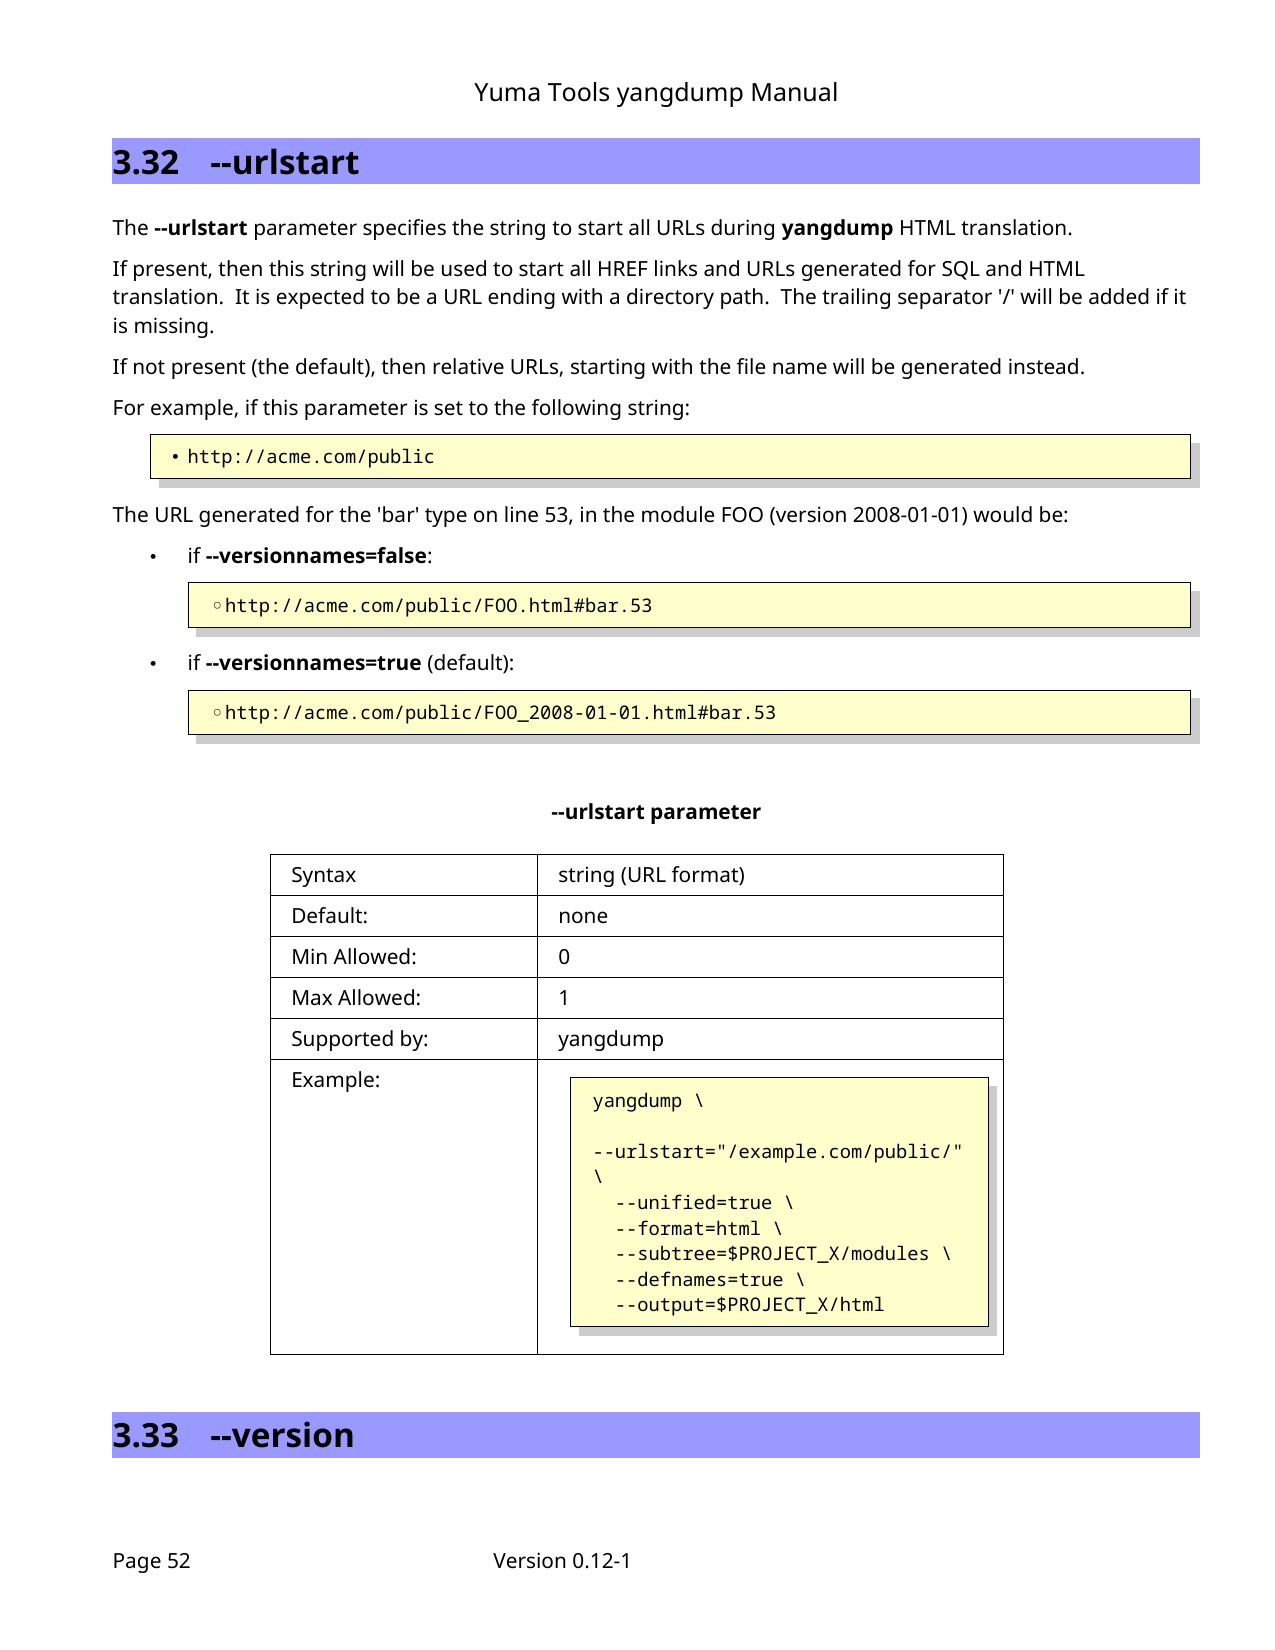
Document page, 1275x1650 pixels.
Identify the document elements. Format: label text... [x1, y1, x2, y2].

list http://acme.com/public/FOO.html#bar.53 [189, 583, 1190, 627]
list if --versionnames=false: [150, 541, 1200, 569]
table_cell Example: [271, 1060, 537, 1353]
subtitle --urlstart [112, 138, 1200, 184]
table_cell Default: [271, 896, 537, 936]
text The URL generated for the 'bar' type on line 53, in the module FOO (version 2008-01-01) would be: [112, 500, 1200, 529]
table_cell yangdump [538, 1019, 1003, 1058]
table_cell Max Allowed: [271, 978, 537, 1017]
list if --versionnames=true (default): [150, 648, 1200, 677]
text If present, then this string will be used to start all HREF links and URLs generated for SQL and HTML translation. It is expected to be a URL ending with a directory path. The trailing separator '/' will be added if it is missing. [112, 254, 1200, 339]
table_header string (URL format) [538, 855, 1003, 895]
table_cell Supported by: [271, 1019, 537, 1058]
table_cell 1 [538, 978, 1003, 1017]
subtitle --urlstart parameter [127, 797, 1185, 825]
list http://acme.com/public [151, 435, 1190, 478]
text The --urlstart parameter specifies the string to start all URLs during yangdump HTML translation. [112, 213, 1200, 242]
list http://acme.com/public/FOO_2008-01-01.html#bar.53 [189, 691, 1190, 734]
table_cell yangdump \ --urlstart="/example.com/public/" \ --unified=true \ --format=html \ --subtree=$PROJECT_X/modules \ --defnames=true \ --output=$PROJECT_X/html [538, 1060, 1003, 1353]
subtitle --version [112, 1412, 1200, 1458]
text If not present (the default), then relative URLs, starting with the file name will be generated instead. [112, 352, 1200, 380]
table_cell Min Allowed: [271, 937, 537, 977]
text For example, if this parameter is set to the following string: [112, 393, 1200, 421]
table_header Syntax [271, 855, 537, 895]
table_cell none [538, 896, 1003, 936]
table_cell 0 [538, 937, 1003, 977]
